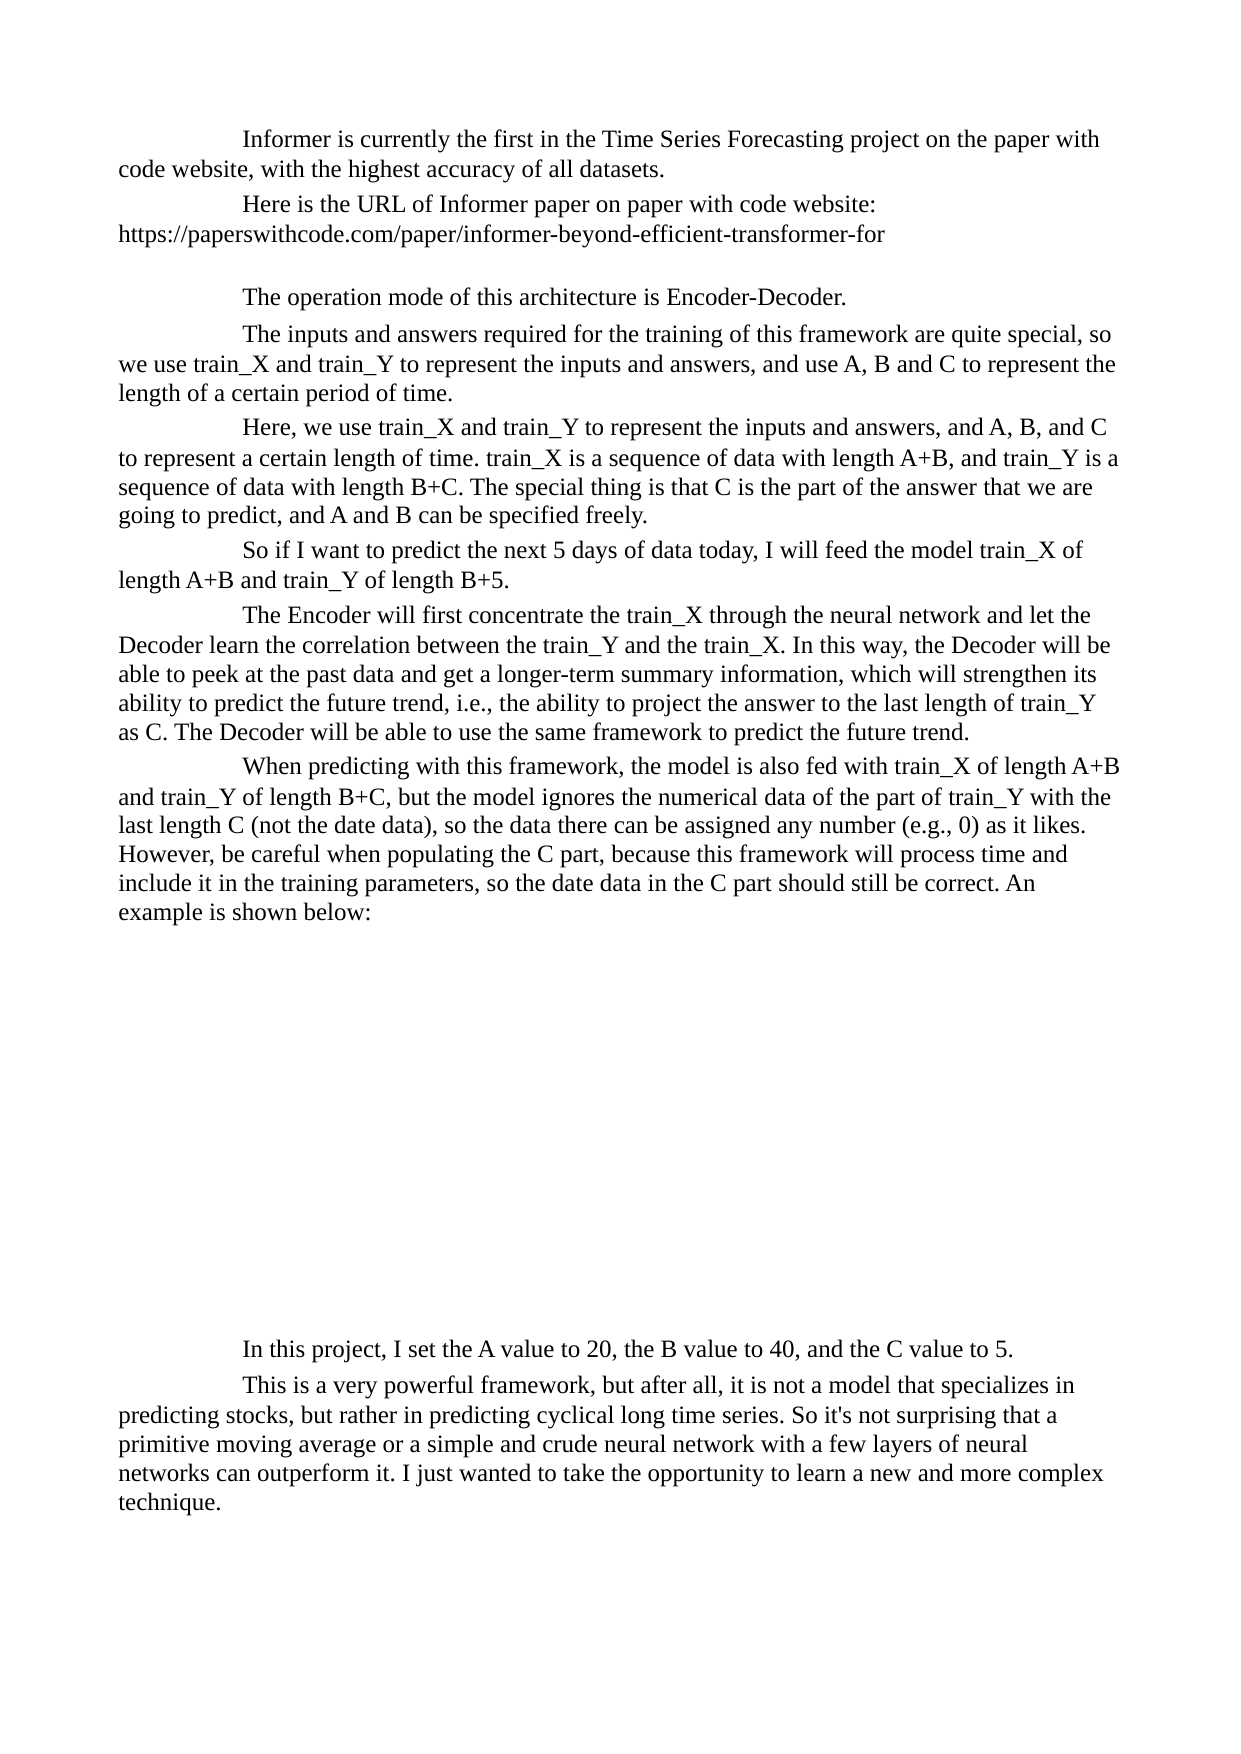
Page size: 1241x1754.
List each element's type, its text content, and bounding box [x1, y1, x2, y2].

text Here is the URL of Informer paper on paper with code website: https://paperswithcode.com/paper/informer-beyond-efficient-transformer-for [118, 183, 1122, 248]
text The Encoder will first concentrate the train_X through the neural network and let the Decoder learn the correlation between the train_Y and the train_X. In this way, the Decoder will be able to peek at the past data and get a longer-term summary information, which will strengthen its ability to predict the future trend, i.e., the ability to project the answer to the last length of train_Y as C. The Decoder will be able to use the same framework to predict the future trend. [118, 594, 1122, 746]
text The operation mode of this architecture is Encoder-Decoder. [118, 277, 1122, 313]
text When predicting with this framework, the model is also fed with train_X of length A+B and train_Y of length B+C, but the model ignores the numerical data of the part of train_Y with the last length C (not the date data), so the data there can be assigned any number (e.g., 0) as it likes. However, be careful when populating the C part, because this framework will process time and include it in the training parameters, so the date data in the C part should still be correct. An example is shown below: [118, 746, 1122, 926]
text Here, we use train_X and train_Y to represent the inputs and answers, and A, B, and C to represent a certain length of time. train_X is a sequence of data with length A+B, and train_Y is a sequence of data with length B+C. The special thing is that C is the part of the answer that we are going to predict, and A and B can be specified freely. [118, 407, 1122, 529]
text Informer is currently the first in the Time Series Forecasting project on the paper with code website, with the highest accuracy of all datasets. [118, 118, 1122, 183]
text This is a very powerful framework, but after all, it is not a model that specializes in predicting stocks, but rather in predicting cyclical long time series. So it's not surprising that a primitive moving average or a simple and crude neural network with a few layers of neural networks can outperform it. I just wanted to take the opportunity to learn a new and more complex technique. [118, 1364, 1122, 1516]
text In this project, I set the A value to 20, the B value to 40, and the C value to 5. [118, 1328, 1122, 1364]
text So if I want to predict the next 5 days of data today, I will feed the model train_X of length A+B and train_Y of length B+5. [118, 529, 1122, 594]
text The inputs and answers required for the training of this framework are quite special, so we use train_X and train_Y to represent the inputs and answers, and use A, B and C to represent the length of a certain period of time. [118, 313, 1122, 407]
